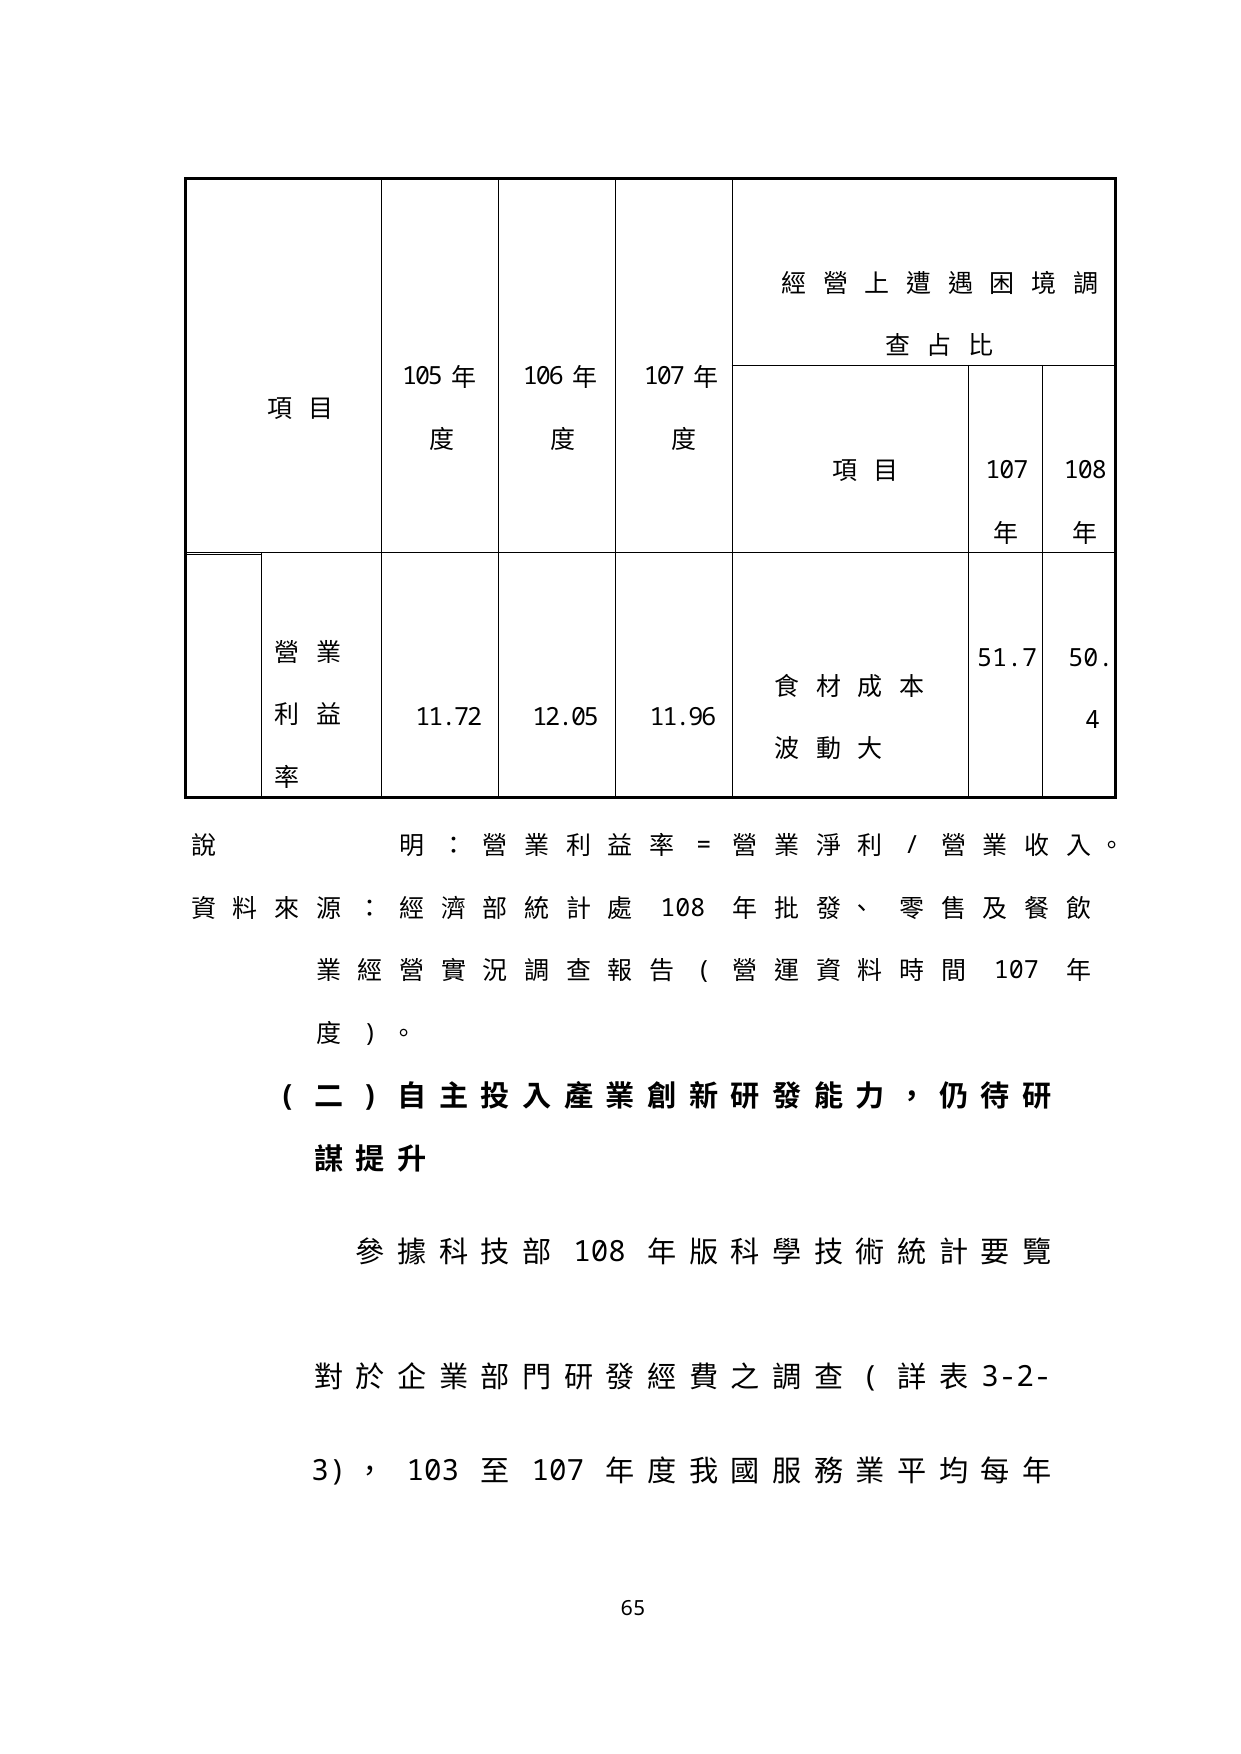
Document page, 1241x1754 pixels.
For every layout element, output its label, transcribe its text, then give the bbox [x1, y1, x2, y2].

table_header 項目 [187, 180, 381, 552]
table_cell 項目 [733, 366, 968, 552]
table_cell 營業利益率 [262, 553, 381, 796]
text 資料來源：經濟部統計處108年批發、零售及餐飲業經營實況調查報告(營運資料時間107年度)。 [183, 865, 1102, 1052]
text (二)自主投入產業創新研發能力，仍待研謀提升 [242, 1052, 1058, 1177]
text 說 明：營業利益率=營業淨利/營業收入。 [183, 802, 1102, 865]
table_header 經營上遭遇困境調查占比 [733, 180, 1114, 365]
table_cell 12.05 [499, 553, 615, 796]
table_cell 食材成本波動大 [733, 553, 968, 796]
table_header 107年度 [616, 180, 732, 552]
table_cell 11.96 [616, 553, 732, 796]
table_header 105年度 [382, 180, 498, 552]
text 參據科技部108年版科學技術統計要覽對於企業部門研發經費之調查(詳表3-2-3)，103至107年度我國服務業平均每年 [271, 1177, 1058, 1490]
table_cell 107年 [969, 366, 1042, 552]
table_cell 108年 [1043, 366, 1114, 552]
table_cell 50.4 [1043, 553, 1114, 796]
table_cell [187, 555, 261, 796]
table_cell 11.72 [382, 553, 498, 796]
table_cell 51.7 [969, 553, 1042, 796]
table_header 106年度 [499, 180, 615, 552]
